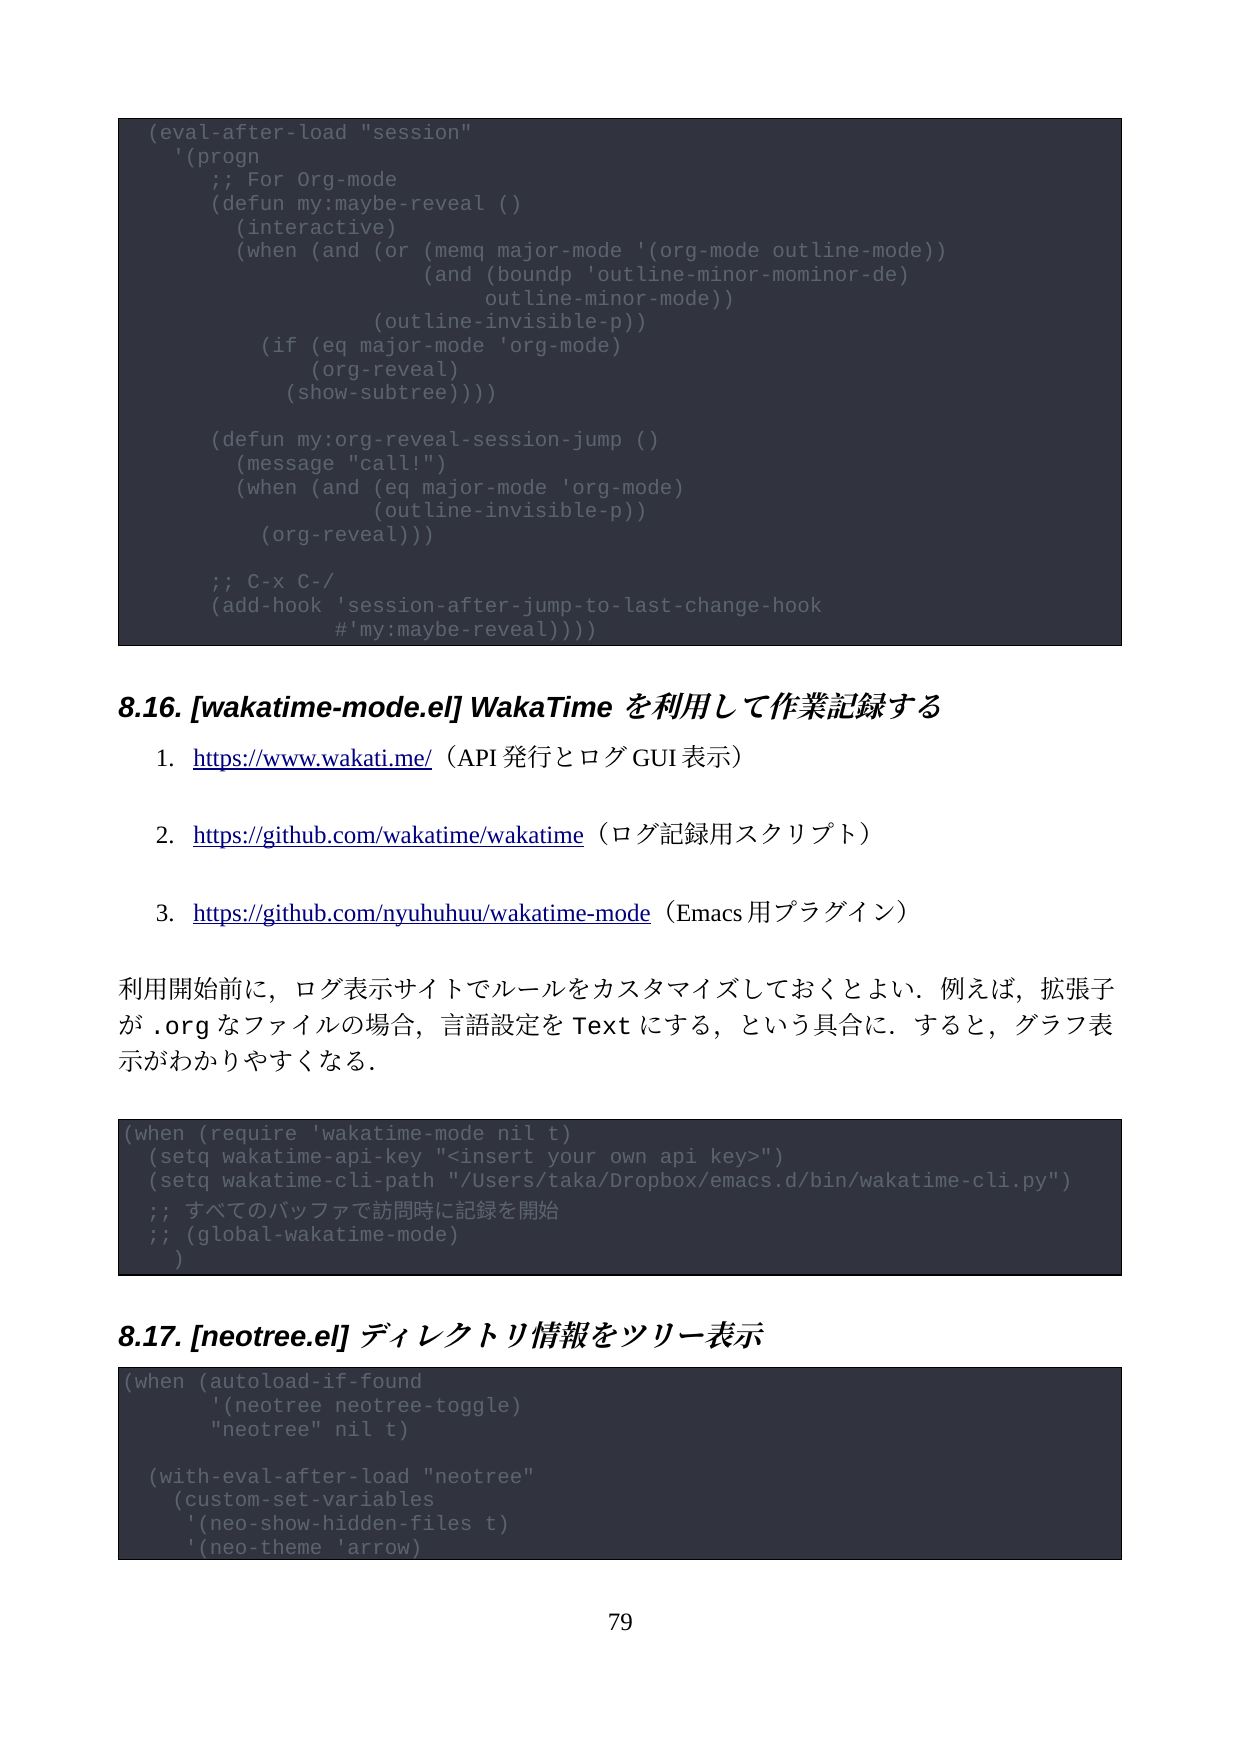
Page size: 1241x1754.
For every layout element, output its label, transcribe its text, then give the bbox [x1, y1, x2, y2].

text (if (eq major-mode 'org-mode) [119, 331, 1121, 354]
subtitle [neotree.el] ディレクトリ情報をツリー表示 [118, 1313, 1122, 1355]
text ;; すべてのバッファで訪問時に記録を開始 [119, 1190, 1121, 1220]
text (when (autoload-if-found [119, 1368, 1121, 1391]
text (defun my:maybe-reveal () [119, 189, 1121, 213]
text (when (and (eq major-mode 'org-mode) [119, 473, 1121, 496]
text (defun my:org-reveal-session-jump () [119, 426, 1121, 449]
text (org-reveal) [119, 354, 1121, 378]
text ;; For Org-mode [119, 165, 1121, 189]
list https://github.com/nyuhuhuu/wakatime-mode（Emacs用プラグイン） [156, 892, 1122, 957]
text '(neo-show-hidden-files t) [119, 1509, 1121, 1533]
text '(neo-theme 'arrow) [119, 1533, 1121, 1559]
text ;; C-x C-/ [119, 567, 1121, 591]
list https://www.wakati.me/（API発行とログGUI表示） [156, 738, 1122, 803]
text ) [119, 1244, 1121, 1274]
text (setq wakatime-api-key "<insert your own api key>") [119, 1143, 1121, 1166]
text (add-hook 'session-after-jump-to-last-change-hook [119, 591, 1121, 615]
text outline-minor-mode)) [119, 284, 1121, 307]
text 利用開始前に，ログ表示サイトでルールをカスタマイズしておくとよい．例えば，拡張子が .org なファイルの場合，言語設定を Text にする，という具合に．すると，グラフ表示がわかりやすくなる． [118, 969, 1122, 1106]
text (and (boundp 'outline-minor-mominor-de) [119, 260, 1121, 284]
text (message "call!") [119, 449, 1121, 473]
text "neotree" nil t) [119, 1414, 1121, 1438]
text (when (and (or (memq major-mode '(org-mode outline-mode)) [119, 236, 1121, 260]
list https://github.com/wakatime/wakatime（ログ記録用スクリプト） [156, 815, 1122, 880]
text (org-reveal))) [119, 520, 1121, 544]
subtitle [wakatime-mode.el] WakaTime を利用して作業記録する [118, 684, 1122, 726]
text #'my:maybe-reveal)))) [119, 615, 1121, 645]
text '(progn [119, 142, 1121, 165]
text '(neotree neotree-toggle) [119, 1391, 1121, 1414]
text ;; (global-wakatime-mode) [119, 1220, 1121, 1244]
text (when (require 'wakatime-mode nil t) [119, 1120, 1121, 1143]
text (interactive) [119, 213, 1121, 236]
text (outline-invisible-p)) [119, 496, 1121, 520]
text (eval-after-load "session" [119, 119, 1121, 142]
text (setq wakatime-cli-path "/Users/taka/Dropbox/emacs.d/bin/wakatime-cli.py") [119, 1166, 1121, 1190]
text (with-eval-after-load "neotree" [119, 1462, 1121, 1486]
text (custom-set-variables [119, 1486, 1121, 1509]
text (outline-invisible-p)) [119, 307, 1121, 331]
text (show-subtree)))) [119, 378, 1121, 402]
